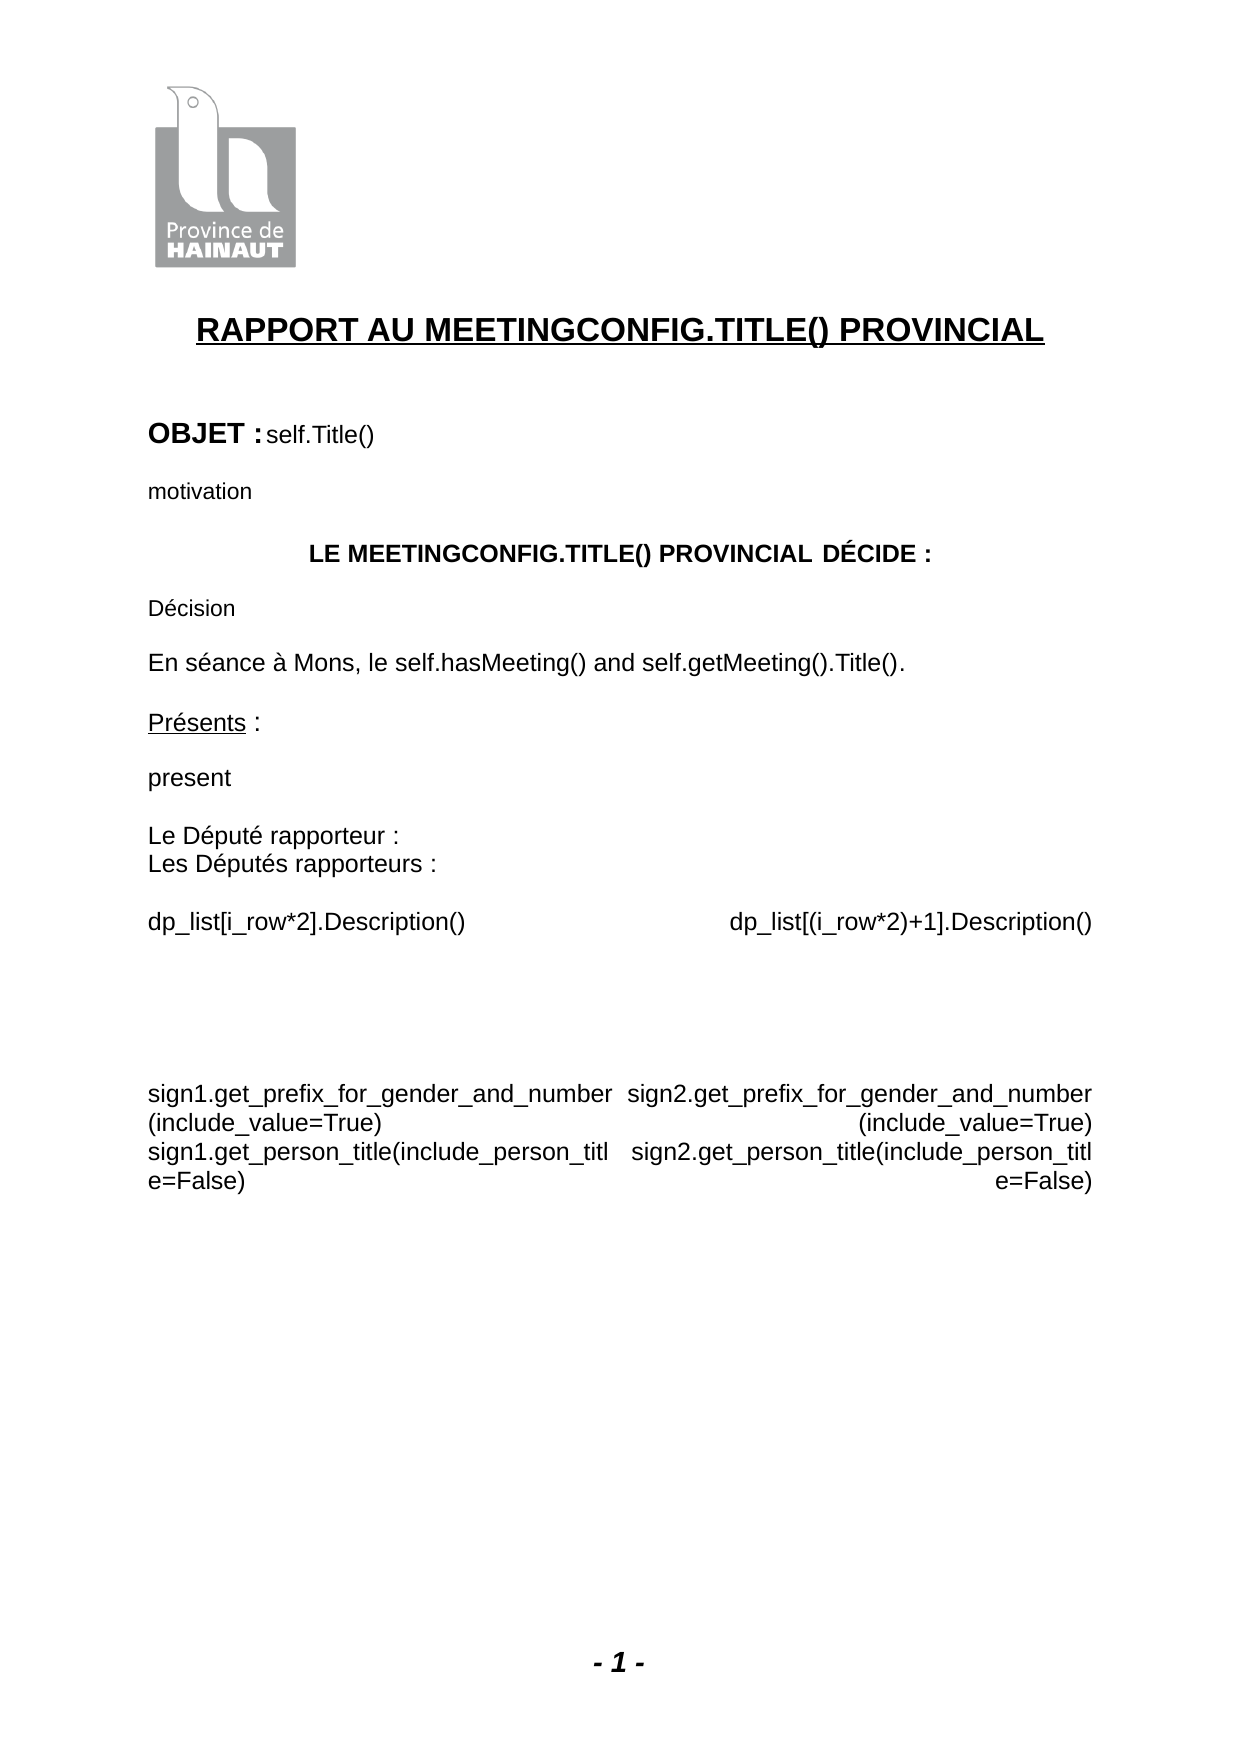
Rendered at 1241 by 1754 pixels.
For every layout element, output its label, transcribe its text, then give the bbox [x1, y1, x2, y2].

picture [119, 70, 331, 282]
table_cell [620, 1022, 1093, 1079]
table_cell sign1.get_prefix_for_gender_and_number(include_value=True) sign1.get_person_title(include_person_title=False) [148, 1080, 620, 1194]
text En séance à Mons, le self.hasMeeting() and self.getMeeting().Title(). [148, 648, 1093, 677]
table_cell [148, 1022, 620, 1079]
text Présents : [148, 706, 1093, 737]
text Décision [148, 595, 1093, 622]
text motivation [148, 478, 1093, 504]
text OBJET : self.Title() [148, 416, 1093, 449]
text present [148, 763, 1093, 792]
table_header Le Député rapporteur : Les Députés rapporteurs : [148, 821, 1093, 907]
table_cell dp_list[i_row*2].Description() [148, 907, 620, 1022]
text Rapport au meetingConfig.Title() Provincial [148, 310, 1093, 348]
table_cell sign2.get_prefix_for_gender_and_number(include_value=True) sign2.get_person_title(include_person_title=False) [620, 1080, 1093, 1194]
text Le meetingConfig.Title() Provincial DÉCIDE : [148, 531, 1093, 569]
table_cell dp_list[(i_row*2)+1].Description() [620, 907, 1093, 1022]
